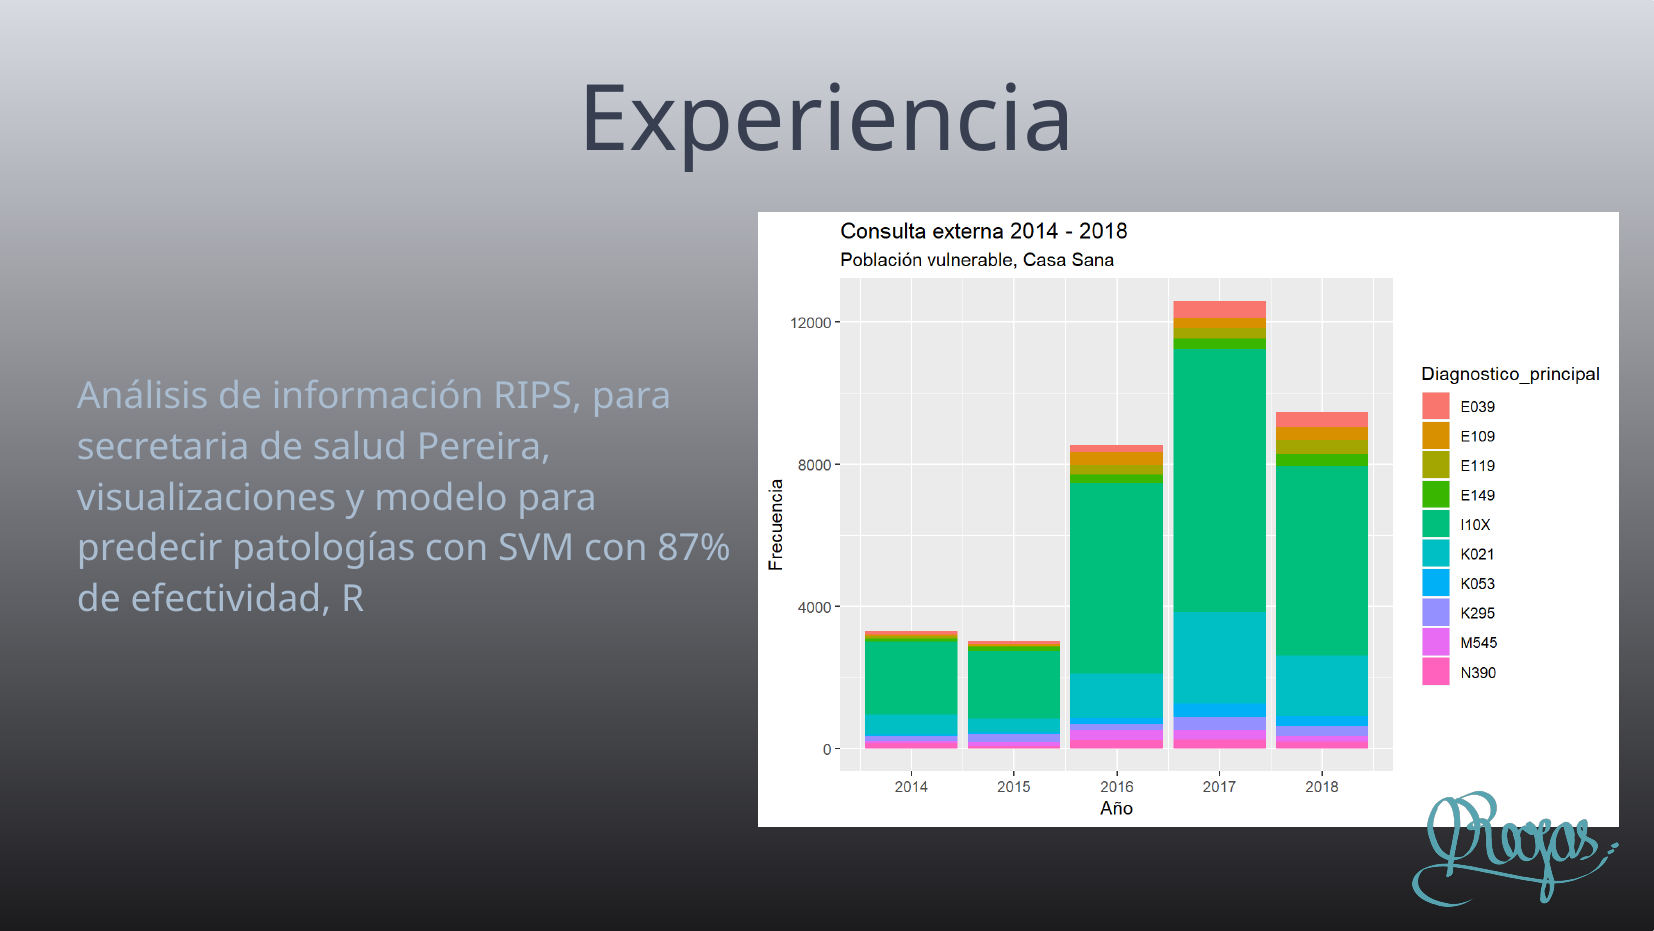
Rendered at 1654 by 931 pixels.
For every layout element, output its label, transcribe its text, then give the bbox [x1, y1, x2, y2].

picture [758, 212, 1619, 907]
title Experiencia [82, 37, 1571, 193]
list Análisis de información RIPS, para secretaria de salud Pereira, visualizaciones y modelo para predecir patologías con SVM con 87% de efectividad, R [76, 368, 733, 626]
